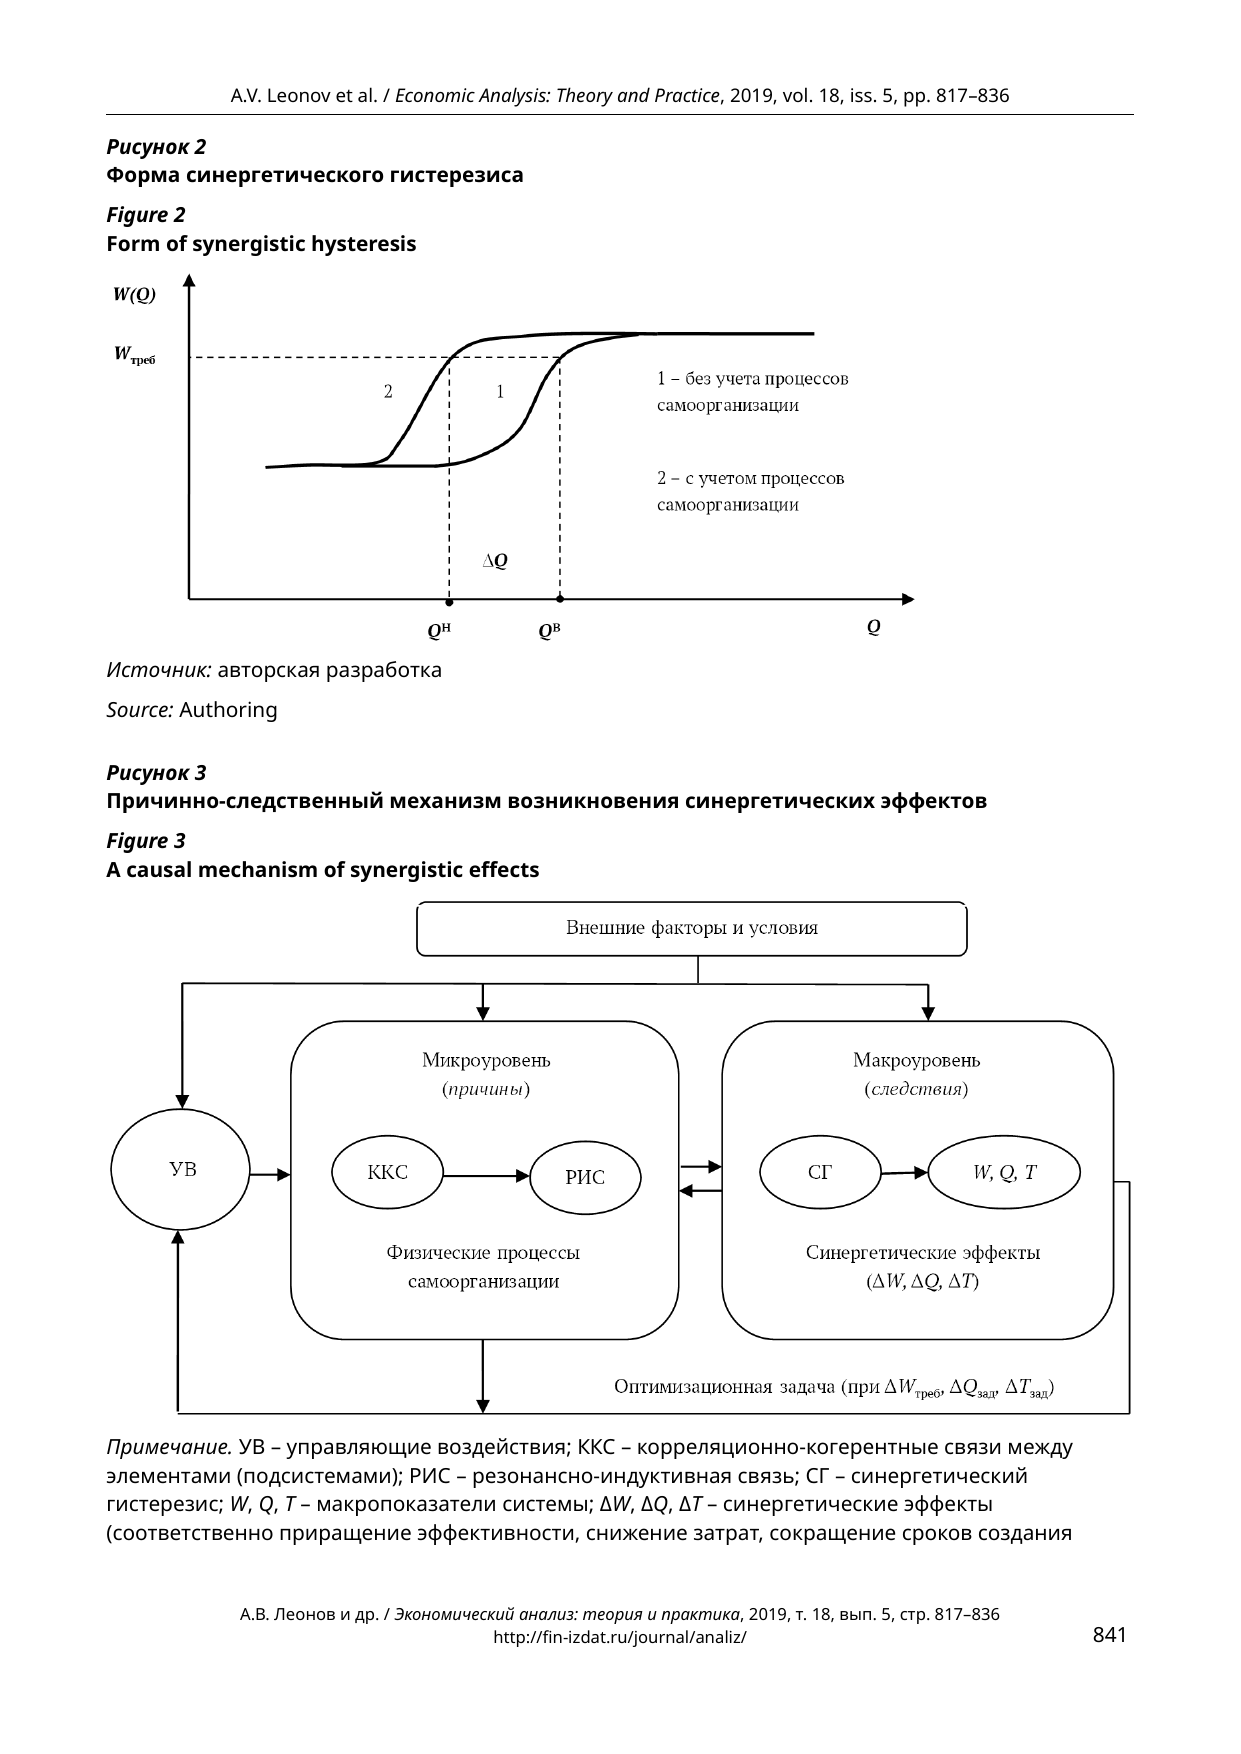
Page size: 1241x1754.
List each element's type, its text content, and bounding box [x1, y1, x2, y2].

text Источник: авторская разработка [106, 655, 1134, 684]
picture [106, 269, 921, 644]
text A causal mechanism of synergistic effects [106, 855, 1134, 883]
text Причинно-следственный механизм возникновения синергетических эффектов [106, 786, 1134, 815]
text Figure 3 [106, 827, 1134, 855]
text Source: Authoring [106, 696, 1134, 724]
text Форма синергетического гистерезиса [106, 160, 1134, 189]
text Примечание. УВ – управляющие воздействия; ККС – корреляционно-когерентные связи между элементами (подсистемами); РИС – резонансно-индуктивная связь; СГ – синергетический гистерезис; W, Q, Т – макропоказатели системы; ΔW, ΔQ, ΔТ – синергетические эффекты (соответственно приращение эффективности, снижение затрат, сокращение сроков создания [106, 1432, 1134, 1546]
text Form of synergistic hysteresis [106, 229, 1134, 257]
text Figure 2 [106, 201, 1134, 229]
text Рисунок 3 [106, 758, 1134, 786]
picture [106, 895, 1134, 1421]
text Рисунок 2 [106, 132, 1134, 160]
